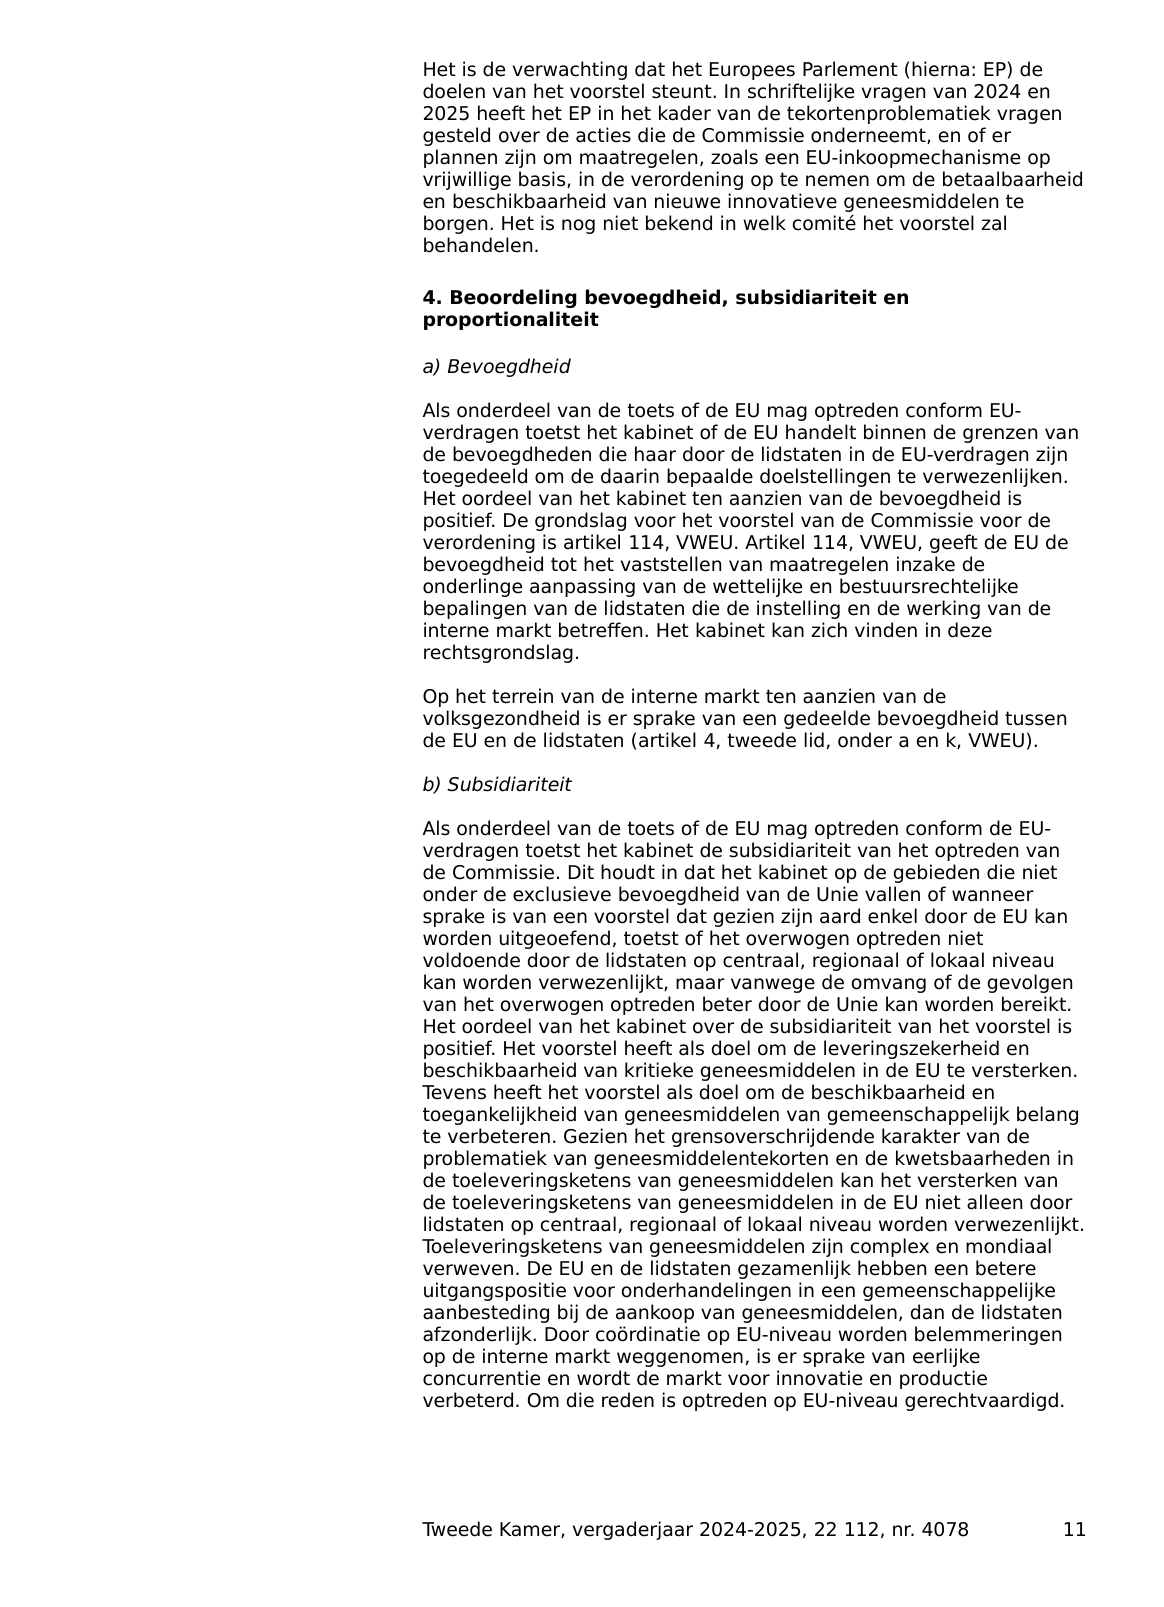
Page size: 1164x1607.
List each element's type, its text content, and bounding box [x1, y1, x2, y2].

subtitle a) Bevoegdheid [422, 356, 1087, 378]
text Op het terrein van de interne markt ten aanzien van de volksgezondheid is er sprake van een gedeelde bevoegdheid tussen de EU en de lidstaten (artikel 4, tweede lid, onder a en k, VWEU). [422, 686, 1087, 752]
text Het is de verwachting dat het Europees Parlement (hierna: EP) de doelen van het voorstel steunt. In schriftelijke vragen van 2024 en 2025 heeft het EP in het kader van de tekortenproblematiek vragen gesteld over de acties die de Commissie onderneemt, en of er plannen zijn om maatregelen, zoals een EU-inkoopmechanisme op vrijwillige basis, in de verordening op te nemen om de betaalbaarheid en beschikbaarheid van nieuwe innovatieve geneesmiddelen te borgen. Het is nog niet bekend in welk comité het voorstel zal behandelen. [422, 59, 1087, 257]
subtitle 4. Beoordeling bevoegdheid, subsidiariteit en proportionaliteit [422, 287, 1087, 331]
text Als onderdeel van de toets of de EU mag optreden conform EU-verdragen toetst het kabinet of de EU handelt binnen de grenzen van de bevoegdheden die haar door de lidstaten in de EU-verdragen zijn toegedeeld om de daarin bepaalde doelstellingen te verwezenlijken. Het oordeel van het kabinet ten aanzien van de bevoegdheid is positief. De grondslag voor het voorstel van de Commissie voor de verordening is artikel 114, VWEU. Artikel 114, VWEU, geeft de EU de bevoegdheid tot het vaststellen van maatregelen inzake de onderlinge aanpassing van de wettelijke en bestuursrechtelijke bepalingen van de lidstaten die de instelling en de werking van de interne markt betreffen. Het kabinet kan zich vinden in deze rechtsgrondslag. [422, 400, 1087, 664]
subtitle b) Subsidiariteit [422, 774, 1087, 796]
text Als onderdeel van de toets of de EU mag optreden conform de EU-verdragen toetst het kabinet de subsidiariteit van het optreden van de Commissie. Dit houdt in dat het kabinet op de gebieden die niet onder de exclusieve bevoegdheid van de Unie vallen of wanneer sprake is van een voorstel dat gezien zijn aard enkel door de EU kan worden uitgeoefend, toetst of het overwogen optreden niet voldoende door de lidstaten op centraal, regionaal of lokaal niveau kan worden verwezenlijkt, maar vanwege de omvang of de gevolgen van het overwogen optreden beter door de Unie kan worden bereikt. Het oordeel van het kabinet over de subsidiariteit van het voorstel is positief. Het voorstel heeft als doel om de leveringszekerheid en beschikbaarheid van kritieke geneesmiddelen in de EU te versterken. Tevens heeft het voorstel als doel om de beschikbaarheid en toegankelijkheid van geneesmiddelen van gemeenschappelijk belang te verbeteren. Gezien het grensoverschrijdende karakter van de problematiek van geneesmiddelentekorten en de kwetsbaarheden in de toeleveringsketens van geneesmiddelen kan het versterken van de toeleveringsketens van geneesmiddelen in de EU niet alleen door lidstaten op centraal, regionaal of lokaal niveau worden verwezenlijkt. Toeleveringsketens van geneesmiddelen zijn complex en mondiaal verweven. De EU en de lidstaten gezamenlijk hebben een betere uitgangspositie voor onderhandelingen in een gemeenschappelijke aanbesteding bij de aankoop van geneesmiddelen, dan de lidstaten afzonderlijk. Door coördinatie op EU-niveau worden belemmeringen op de interne markt weggenomen, is er sprake van eerlijke concurrentie en wordt de markt voor innovatie en productie verbeterd. Om die reden is optreden op EU-niveau gerechtvaardigd. [422, 818, 1087, 1412]
